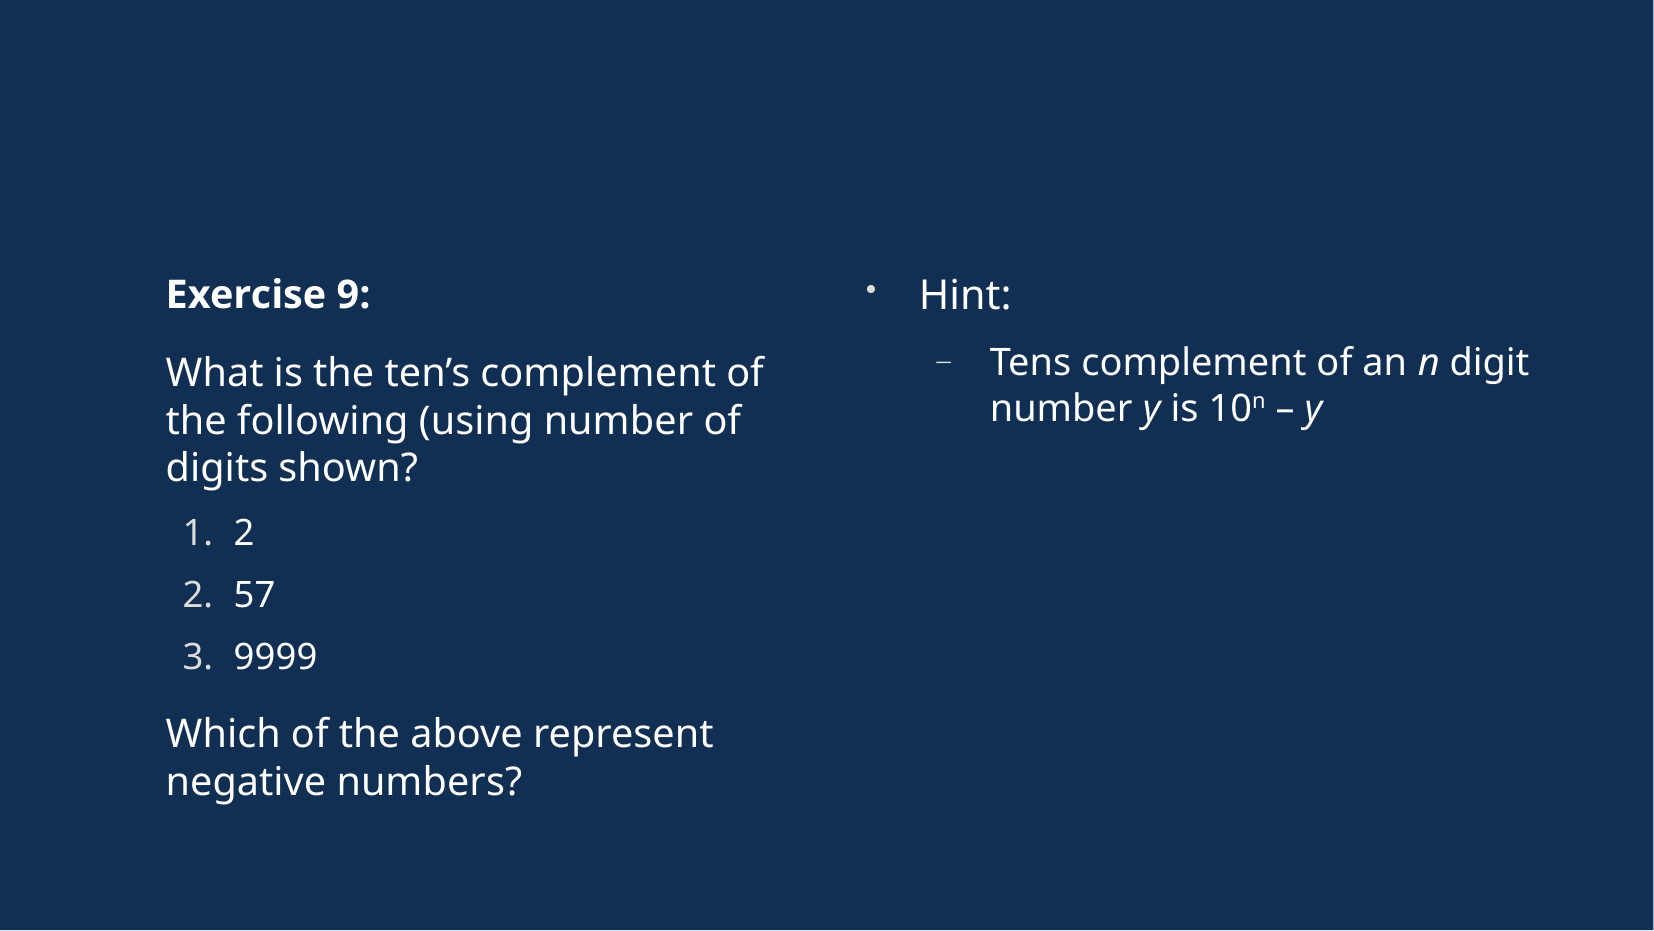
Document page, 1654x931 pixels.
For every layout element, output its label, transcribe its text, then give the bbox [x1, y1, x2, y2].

list Hint: Tens complement of an n digit number y is 10n – y [848, 268, 1563, 806]
list Exercise 9: What is the ten’s complement of the following (using number of digits shown? 2 57 9999 Which of the above represent negative numbers? [97, 268, 813, 806]
